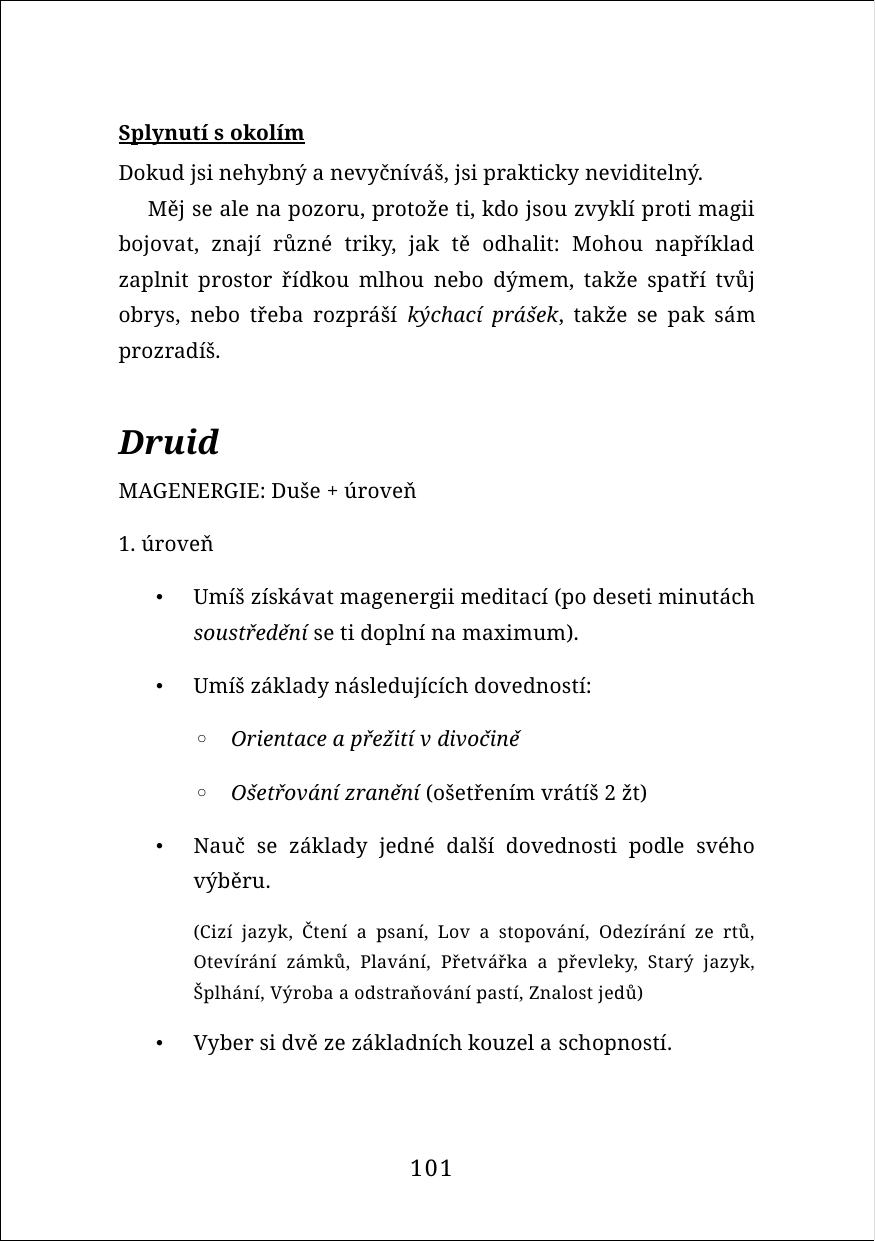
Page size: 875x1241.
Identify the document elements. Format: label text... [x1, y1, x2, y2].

text Dokud jsi nehybný a nevyčníváš, jsi prakticky neviditelný. Měj se ale na pozoru, protože ti, kdo jsou zvyklí proti magii bojovat, znají různé triky, jak tě odhalit: Mohou například zaplnit prostor řídkou mlhou nebo dýmem, takže spatří tvůj obrys, nebo třeba rozpráší kýchací prášek, takže se pak sám prozradíš. [118, 158, 756, 364]
list Orientace a přežití v divočině [193, 724, 756, 753]
list Umíš získávat magenergii meditací (po deseti minutách soustředění se ti doplní na maximum). [156, 582, 756, 646]
text MAGENERGIE: Duše + úroveň [118, 476, 756, 504]
list Ošetřování zranění (ošetřením vrátíš 2 žt) [193, 778, 756, 806]
subtitle Druid [118, 419, 756, 464]
list Umíš základy následujících dovedností: [156, 671, 756, 700]
list Nauč se základy jedné další dovednosti podle svého výběru. [156, 831, 756, 895]
subtitle Splynutí s okolím [118, 118, 756, 147]
text 1. úroveň [118, 529, 756, 558]
list (Cizí jazyk, Čtení a psaní, Lov a stopování, Odezírání ze rtů, Otevírání zámků, Plavání, Přetvářka a převleky, Starý jazyk, Šplhání, Výroba a odstraňování pastí, Znalost jedů) [156, 920, 756, 1004]
list Vyber si dvě ze základních kouzel a schopností. [156, 1028, 756, 1056]
